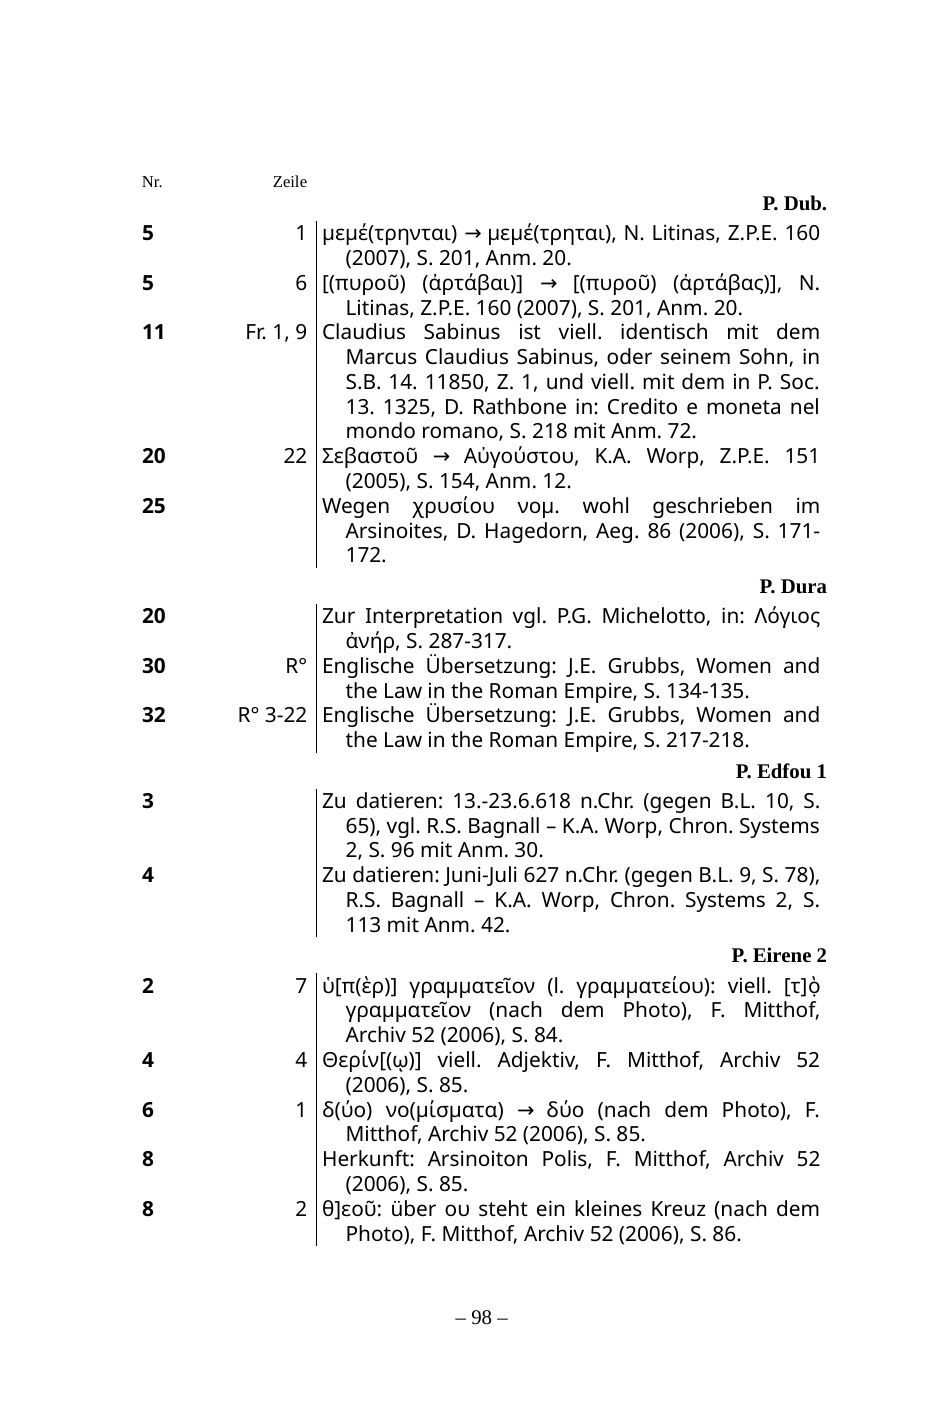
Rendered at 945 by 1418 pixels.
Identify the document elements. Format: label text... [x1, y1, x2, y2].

table_cell 2 [224, 1196, 316, 1246]
table_cell [224, 863, 316, 937]
subtitle P. Dub. [136, 191, 827, 215]
table_cell Fr. 1, 9 [224, 320, 316, 444]
table_cell 4 [136, 1048, 224, 1097]
table_cell Σεβαστοῦ → Αὐγούστου, K.A. Worp, Z.P.E. 151 (2005), S. 154, Anm. 12. [317, 444, 827, 493]
subtitle P. Edfou 1 [136, 758, 827, 783]
table_cell 22 [224, 444, 316, 493]
table_cell 20 [136, 444, 224, 493]
table_header [224, 604, 316, 653]
table_header 1 [224, 221, 316, 270]
subtitle P. Eirene 2 [136, 943, 827, 967]
table_cell 30 [136, 654, 224, 703]
table_cell 8 [136, 1147, 224, 1196]
table_cell Englische Übersetzung: J.E. Grubbs, Women and the Law in the Roman Empire, S. 217-218. [317, 703, 827, 753]
table_cell δ(ύο) νο(μίσματα) → δύο (nach dem Photo), F. Mitthof, Archiv 52 (2006), S. 85. [317, 1097, 827, 1147]
table_header ὑ[π(ὲρ)] γραμματεῖον (l. γραμματείου): viell. [τ]ὸ̣ γραμματεῖον (nach dem Photo), F. Mitthof, Archiv 52 (2006), S. 84. [317, 973, 827, 1048]
table_header 20 [136, 604, 224, 653]
table_header 3 [136, 789, 224, 863]
table_header [224, 789, 316, 863]
table_cell 4 [136, 863, 224, 937]
table_cell Englische Übersetzung: J.E. Grubbs, Women and the Law in the Roman Empire, S. 134-135. [317, 654, 827, 703]
table_header Zur Interpretation vgl. P.G. Michelotto, in: Λόγιος ἀνήρ, S. 287-317. [317, 604, 827, 653]
table_cell θ]εοῦ: über ου steht ein kleines Kreuz (nach dem Photo), F. Mitthof, Archiv 52 (2006), S. 86. [317, 1196, 827, 1246]
table_cell 1 [224, 1097, 316, 1147]
table_cell 5 [136, 270, 224, 320]
table_cell 4 [224, 1048, 316, 1097]
table_cell [224, 1147, 316, 1196]
table_cell R° [224, 654, 316, 703]
table_header 2 [136, 973, 224, 1048]
table_cell Claudius Sabinus ist viell. identisch mit dem Marcus Claudius Sabinus, oder seinem Sohn, in S.B. 14. 11850, Z. 1, und viell. mit dem in P. Soc. 13. 1325, D. Rathbone in: Credito e moneta nel mondo romano, S. 218 mit Anm. 72. [317, 320, 827, 444]
table_header 5 [136, 221, 224, 270]
table_cell R° 3-22 [224, 703, 316, 753]
subtitle P. Dura [136, 574, 827, 598]
table_cell 11 [136, 320, 224, 444]
table_cell 6 [136, 1097, 224, 1147]
table_header 7 [224, 973, 316, 1048]
table_cell Wegen χρυσίου νομ. wohl geschrieben im Arsinoites, D. Hagedorn, Aeg. 86 (2006), S. 171-172. [317, 494, 827, 568]
table_cell 25 [136, 494, 224, 568]
table_cell 6 [224, 270, 316, 320]
table_header μεμέ(τρηνται) → μεμέ(τρηται), N. Litinas, Z.P.E. 160 (2007), S. 201, Anm. 20. [317, 221, 827, 270]
table_cell Θερίν[(ῳ)] viell. Adjektiv, F. Mitthof, Archiv 52 (2006), S. 85. [317, 1048, 827, 1097]
table_cell [224, 494, 316, 568]
table_cell 8 [136, 1196, 224, 1246]
table_header Zu datieren: 13.-23.6.618 n.Chr. (gegen B.L. 10, S. 65), vgl. R.S. Bagnall – K.A. Worp, Chron. Systems 2, S. 96 mit Anm. 30. [317, 789, 827, 863]
table_cell Zu datieren: Juni-Juli 627 n.Chr. (gegen B.L. 9, S. 78), R.S. Bagnall – K.A. Worp, Chron. Systems 2, S. 113 mit Anm. 42. [317, 863, 827, 937]
table_cell 32 [136, 703, 224, 753]
table_cell Herkunft: Arsinoiton Polis, F. Mitthof, Archiv 52 (2006), S. 85. [317, 1147, 827, 1196]
table_cell [(πυροῦ) (ἀρτάβαι)] → [(πυροῦ) (ἀρτάβας)], N. Litinas, Z.P.E. 160 (2007), S. 201, Anm. 20. [317, 270, 827, 320]
